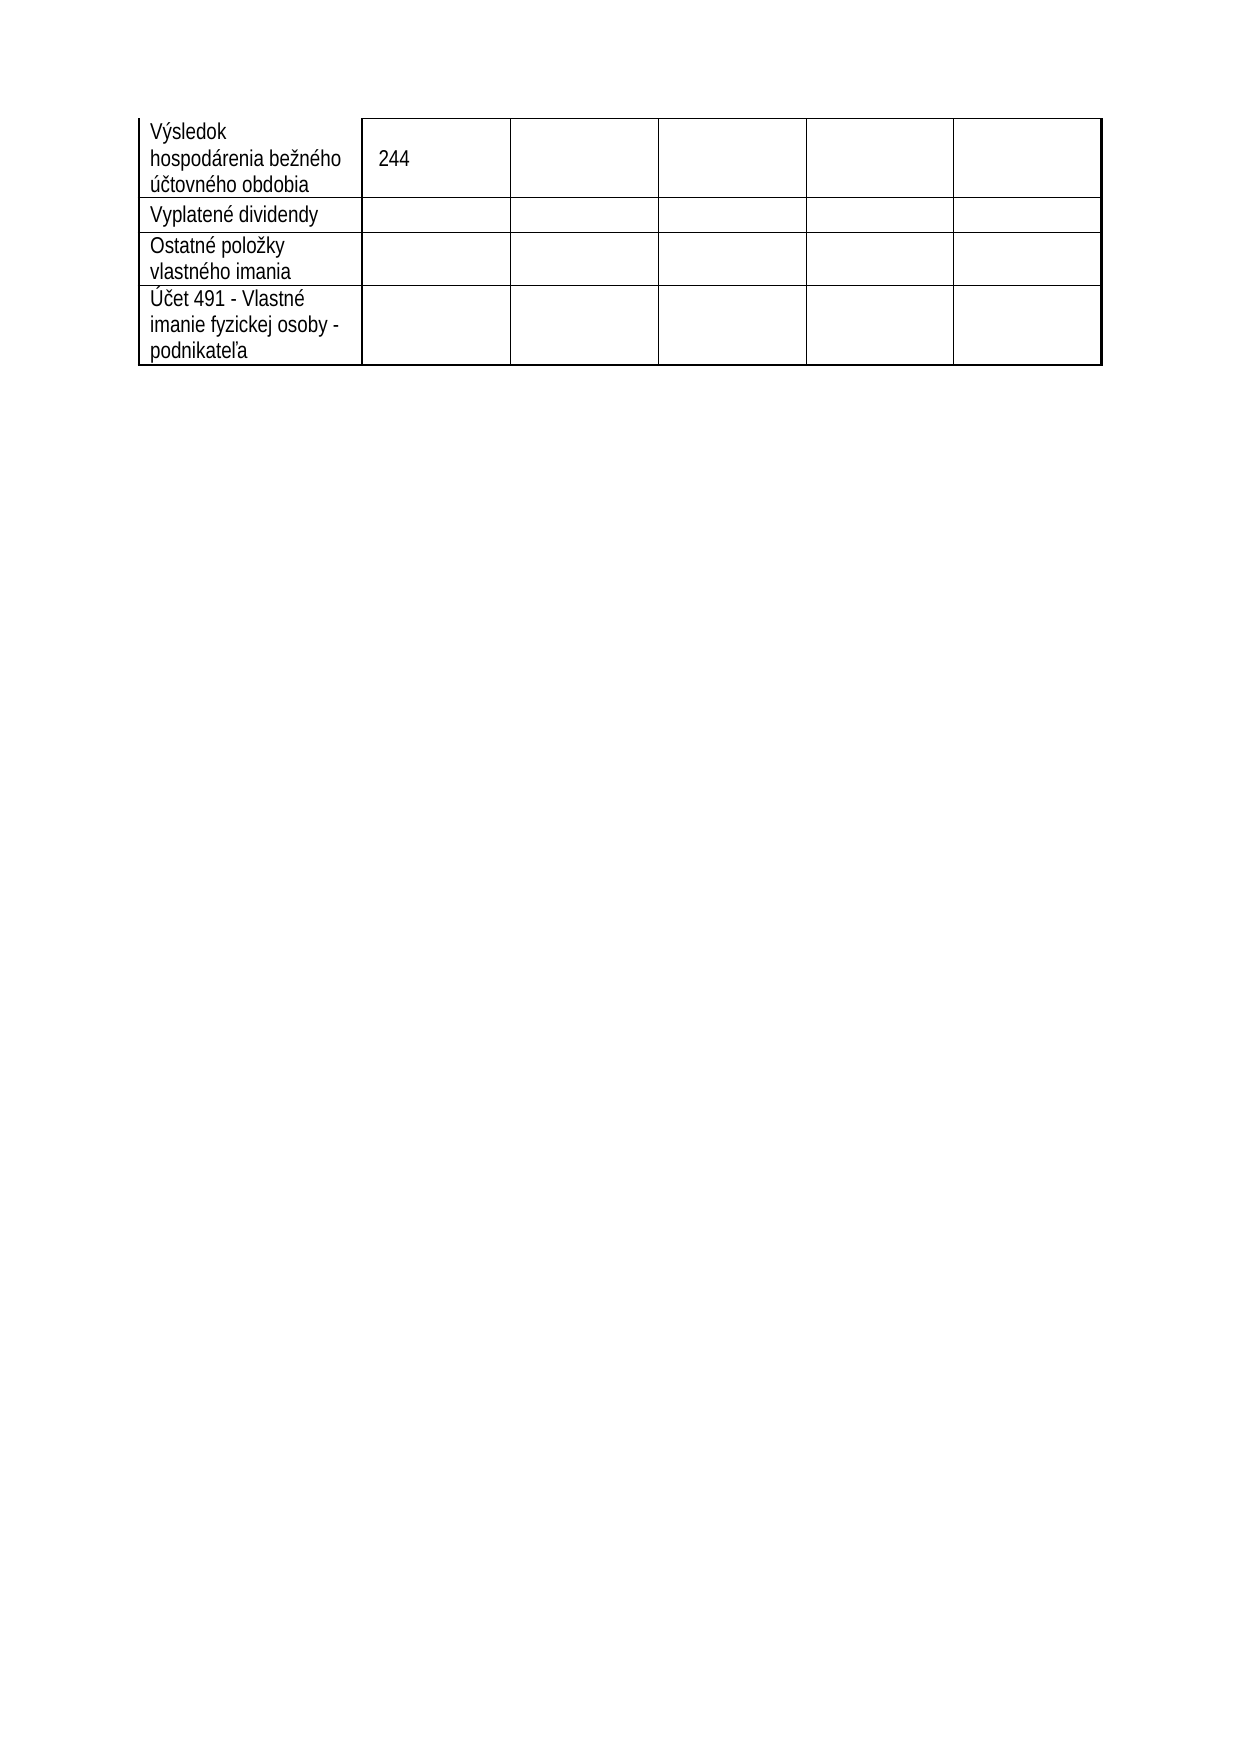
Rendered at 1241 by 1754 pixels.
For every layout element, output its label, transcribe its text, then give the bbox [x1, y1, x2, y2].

table_cell [659, 119, 806, 197]
table_cell [954, 233, 1100, 284]
table_cell [511, 233, 658, 284]
table_cell [363, 198, 510, 232]
table_cell [511, 198, 658, 232]
table_cell [363, 286, 510, 364]
table_cell [659, 286, 806, 364]
table_cell 244 [363, 119, 510, 197]
table_cell [511, 119, 658, 197]
table_cell [511, 286, 658, 364]
table_cell [659, 233, 806, 284]
table_cell [807, 198, 953, 232]
table_cell [954, 119, 1100, 197]
table_cell Ostatné položky vlastného imania [140, 233, 361, 284]
table_cell [954, 198, 1100, 232]
table_cell Vyplatené dividendy [140, 198, 361, 232]
table_cell Účet 491 - Vlastné imanie fyzickej osoby - podnikateľa [140, 286, 361, 364]
table_cell [807, 286, 953, 364]
table_cell [807, 233, 953, 284]
table_cell [363, 233, 510, 284]
table_cell [954, 286, 1100, 364]
table_cell [807, 119, 953, 197]
table_cell Výsledok hospodárenia bežného účtovného obdobia [140, 118, 361, 197]
table_cell [659, 198, 806, 232]
